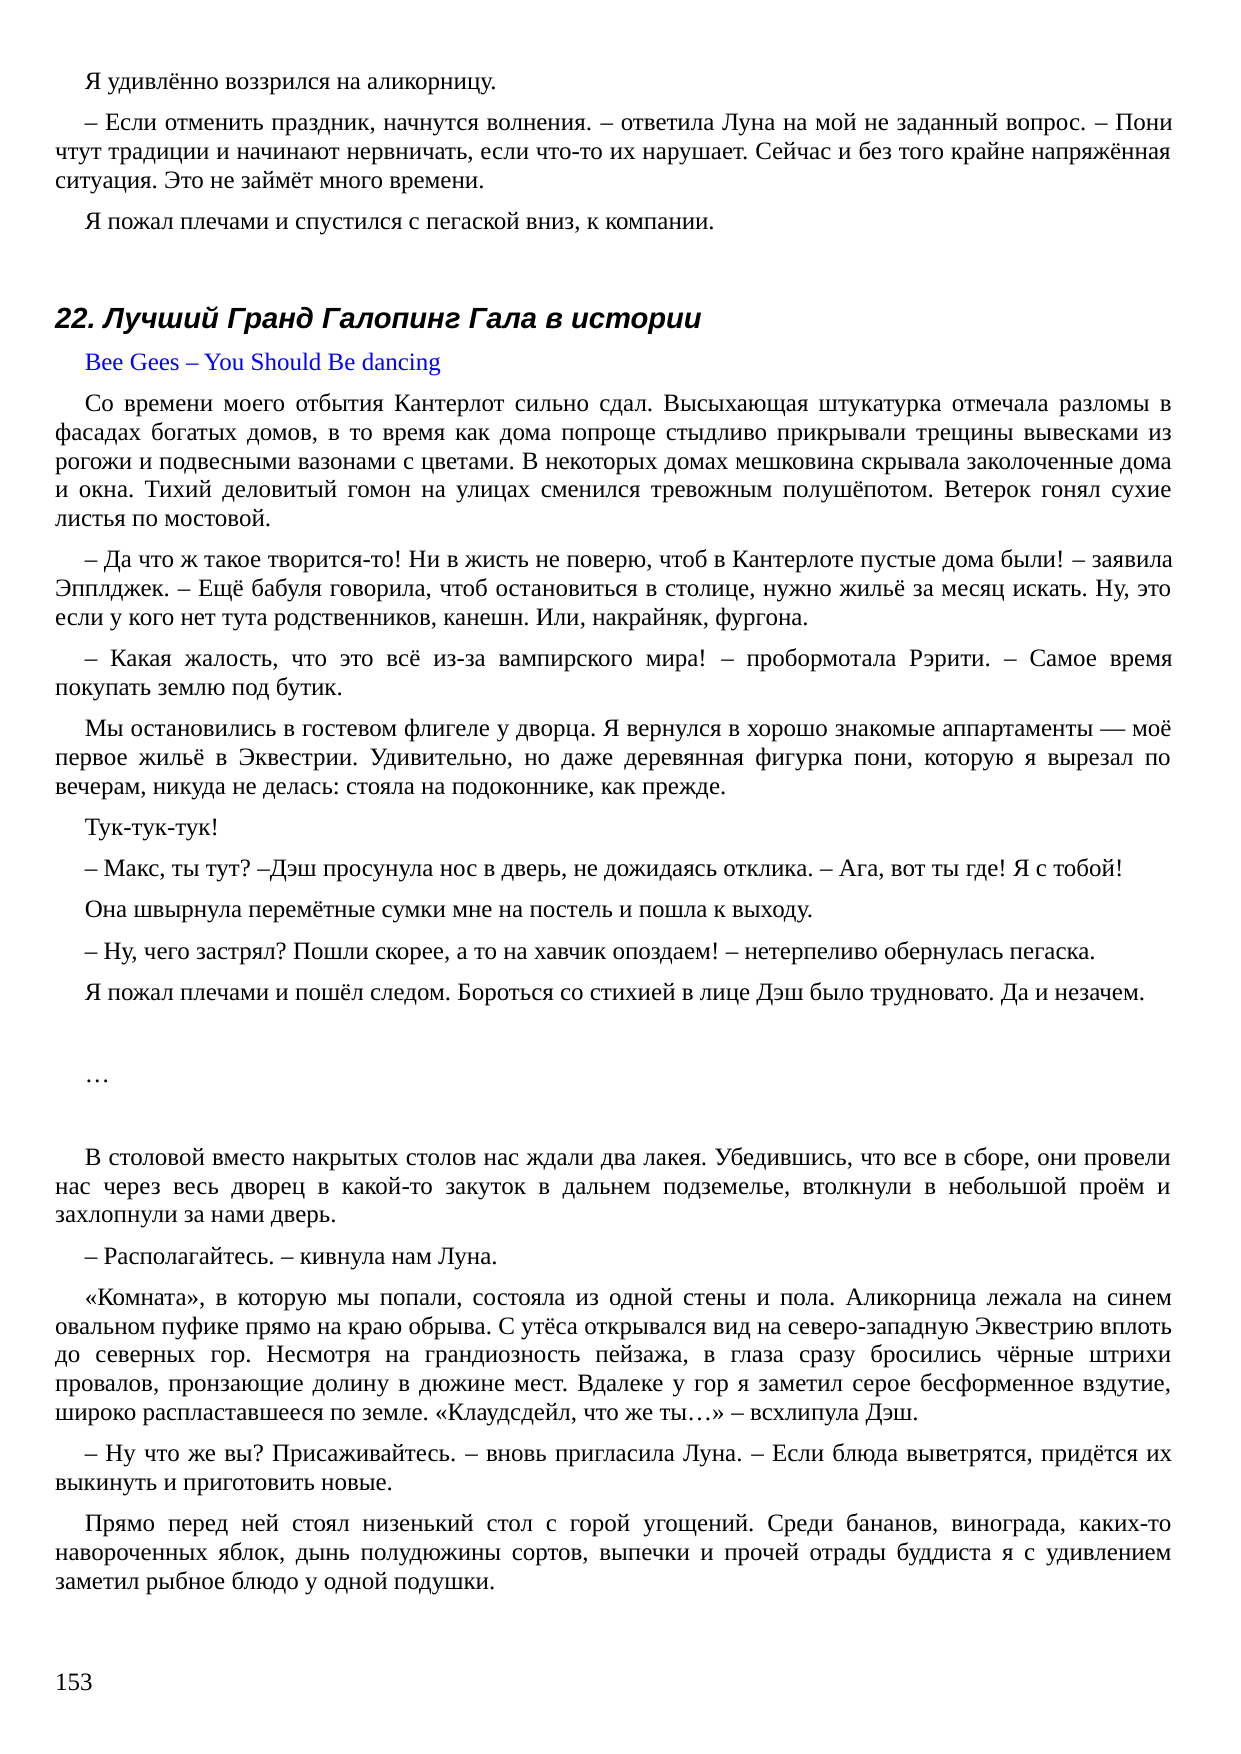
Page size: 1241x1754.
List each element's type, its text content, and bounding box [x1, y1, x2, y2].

text Мы остановились в гостевом флигеле у дворца. Я вернулся в хорошо знакомые аппартаменты — моё первое жильё в Эквестрии. Удивительно, но даже деревянная фигурка пони, которую я вырезал по вечерам, никуда не делась: стояла на подоконнике, как прежде. [55, 713, 1173, 799]
text – Ну что же вы? Присаживайтесь. – вновь пригласила Луна. – Если блюда выветрятся, придётся их выкинуть и приготовить новые. [55, 1438, 1173, 1496]
text – Располагайтесь. – кивнула нам Луна. [55, 1241, 1173, 1269]
text Она швырнула перемётные сумки мне на постель и пошла к выходу. [55, 894, 1173, 923]
text – Какая жалость, что это всё из-за вампирского мира! – пробормотала Рэрити. – Самое время покупать землю под бутик. [55, 643, 1173, 701]
text Bee Gees – You Should Be dancing [55, 347, 1173, 376]
text «Комната», в которую мы попали, состояла из одной стены и пола. Аликорница лежала на синем овальном пуфике прямо на краю обрыва. С утёса открывался вид на северо-западную Эквестрию вплоть до северных гор. Несмотря на грандиозность пейзажа, в глаза сразу бросились чёрные штрихи провалов, пронзающие долину в дюжине мест. Вдалеке у гор я заметил серое бесформенное вздутие, широко распластавшееся по земле. «Клаудсдейл, что же ты…» – всхлипула Дэш. [55, 1282, 1173, 1426]
text Я пожал плечами и спустился с пегаской вниз, к компании. [55, 206, 1173, 235]
text Тук-тук-тук! [55, 812, 1173, 841]
text В столовой вместо накрытых столов нас ждали два лакея. Убедившись, что все в сборе, они провели нас через весь дворец в какой-то закуток в дальнем подземелье, втолкнули в небольшой проём и захлопнули за нами дверь. [55, 1142, 1173, 1228]
text Со времени моего отбытия Кантерлот сильно сдал. Высыхающая штукатурка отмечала разломы в фасадах богатых домов, в то время как дома попроще стыдливо прикрывали трещины вывесками из рогожи и подвесными вазонами с цветами. В некоторых домах мешковина скрывала заколоченные дома и окна. Тихий деловитый гомон на улицах сменился тревожным полушёпотом. Ветерок гонял сухие листья по мостовой. [55, 388, 1173, 532]
text … [55, 1059, 1173, 1088]
text – Макс, ты тут? –Дэш просунула нос в дверь, не дожидаясь отклика. – Ага, вот ты где! Я с тобой! [55, 853, 1173, 882]
subtitle 22. Лучший Гранд Галопинг Гала в истории [55, 301, 1173, 334]
text Прямо перед ней стоял низенький стол с горой угощений. Среди бананов, винограда, каких-то навороченных яблок, дынь полудюжины сортов, выпечки и прочей отрады буддиста я с удивлением заметил рыбное блюдо у одной подушки. [55, 1508, 1173, 1594]
text – Если отменить праздник, начнутся волнения. – ответила Луна на мой не заданный вопрос. – Пони чтут традиции и начинают нервничать, если что-то их нарушает. Сейчас и без того крайне напряжённая ситуация. Это не займёт много времени. [55, 107, 1173, 193]
text – Да что ж такое творится-то! Ни в жисть не поверю, чтоб в Кантерлоте пустые дома были! – заявила Эпплджек. – Ещё бабуля говорила, чтоб остановиться в столице, нужно жильё за месяц искать. Ну, это если у кого нет тута родственников, канешн. Или, накрайняк, фургона. [55, 544, 1173, 631]
text Я пожал плечами и пошёл следом. Бороться со стихией в лице Дэш было трудновато. Да и незачем. [55, 977, 1173, 1006]
text – Ну, чего застрял? Пошли скорее, а то на хавчик опоздаем! – нетерпеливо обернулась пегаска. [55, 936, 1173, 964]
text Я удивлённо воззрился на аликорницу. [55, 66, 1173, 95]
